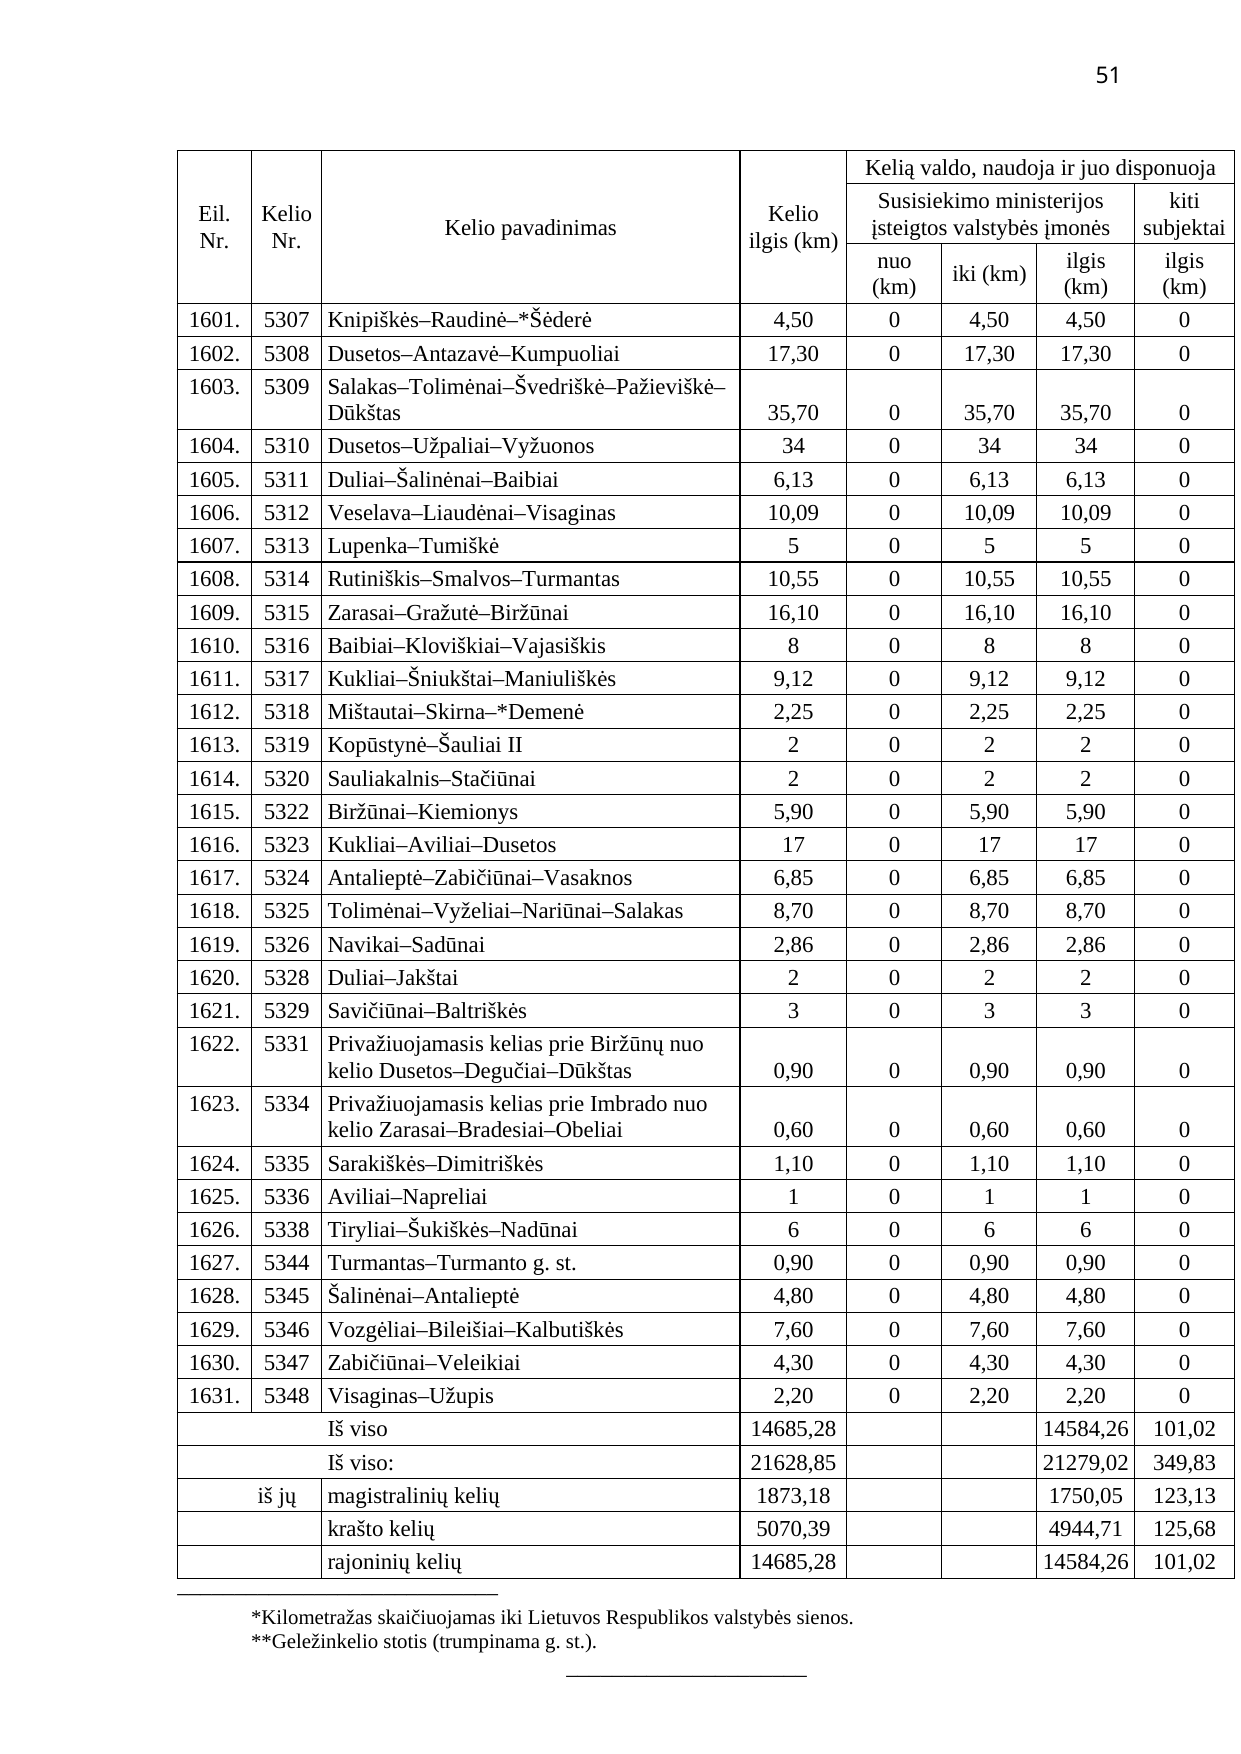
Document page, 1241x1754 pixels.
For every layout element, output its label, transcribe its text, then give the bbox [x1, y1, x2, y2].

table_cell 0 [847, 729, 941, 761]
table_cell 0 [847, 370, 941, 428]
table_cell 0 [1135, 1313, 1234, 1345]
table_cell Kukliai–Aviliai–Dusetos [322, 828, 739, 860]
table_cell 5 [741, 529, 846, 561]
table_cell 1750,05 [1037, 1479, 1134, 1511]
table_cell 0 [1135, 662, 1234, 694]
table_cell 1601. [178, 304, 251, 336]
table_cell 1630. [178, 1346, 251, 1378]
table_cell 2,20 [741, 1379, 846, 1412]
table_cell 35,70 [741, 370, 846, 428]
table_cell 0 [1135, 463, 1234, 495]
table_cell 5 [942, 529, 1036, 561]
table_cell 2,86 [1037, 928, 1134, 960]
table_cell 5326 [252, 928, 321, 960]
table_cell 0,60 [1037, 1087, 1134, 1146]
table_cell 101,02 [1135, 1546, 1234, 1578]
table_cell 5346 [252, 1313, 321, 1345]
table_cell 0,60 [741, 1087, 846, 1146]
table_cell 5 [1037, 529, 1134, 561]
table_cell iš jų [252, 1479, 321, 1511]
table_cell 6 [1037, 1213, 1134, 1245]
table_cell Salakas–Tolimėnai–Švedriškė–Pažieviškė–Dūkštas [322, 370, 739, 428]
table_cell 8,70 [942, 895, 1036, 927]
table_cell Antalieptė–Zabičiūnai–Vasaknos [322, 861, 739, 894]
table_cell 2 [942, 762, 1036, 794]
table_cell 5318 [252, 695, 321, 727]
table_cell 0 [1135, 1346, 1234, 1378]
table_cell Zabičiūnai–Veleikiai [322, 1346, 739, 1378]
table_cell 6,13 [942, 463, 1036, 495]
table_cell 0 [847, 1087, 941, 1146]
text *Kilometražas skaičiuojamas iki Lietuvos Respublikos valstybės sienos. [177, 1605, 1122, 1629]
table_cell 0 [847, 994, 941, 1027]
table_cell 5316 [252, 629, 321, 661]
table_cell [178, 1512, 252, 1544]
table_cell Dusetos–Antazavė–Kumpuoliai [322, 337, 739, 369]
text _____________________ [177, 1653, 1122, 1679]
table_cell 6,13 [1037, 463, 1134, 495]
table_cell 0,90 [942, 1028, 1036, 1086]
table_cell Tolimėnai–Vyželiai–Nariūnai–Salakas [322, 895, 739, 927]
table_cell 1873,18 [741, 1479, 846, 1511]
text **Geležinkelio stotis (trumpinama g. st.). [177, 1629, 1122, 1653]
table_cell [942, 1479, 1036, 1511]
table_cell 5334 [252, 1087, 321, 1146]
table_cell Rutiniškis–Smalvos–Turmantas [322, 563, 739, 594]
table_cell 10,09 [1037, 496, 1134, 528]
table_header Kelio ilgis (km) [741, 151, 846, 302]
table_cell [942, 1512, 1036, 1544]
table_cell 1,10 [1037, 1147, 1134, 1179]
table_cell [847, 1546, 941, 1578]
table_cell 16,10 [942, 596, 1036, 628]
table_cell 125,68 [1135, 1512, 1234, 1544]
table_cell 2,25 [741, 695, 846, 727]
table_cell 5325 [252, 895, 321, 927]
table_cell Privažiuojamasis kelias prie Imbrado nuo kelio Zarasai–Bradesiai–Obeliai [322, 1087, 739, 1146]
table_cell 5317 [252, 662, 321, 694]
table_cell 0 [1135, 370, 1234, 428]
table_cell 2 [741, 961, 846, 993]
table_cell 0 [847, 928, 941, 960]
table_cell 3 [741, 994, 846, 1027]
text –––––––––––––––––––––––––––– [177, 1579, 1122, 1605]
table_cell 0 [1135, 828, 1234, 860]
table_cell [178, 1446, 252, 1478]
table_cell 1608. [178, 563, 251, 594]
table_cell 0 [847, 1346, 941, 1378]
table_cell 3 [942, 994, 1036, 1027]
table_cell 1620. [178, 961, 251, 993]
table_cell 123,13 [1135, 1479, 1234, 1511]
table_cell 16,10 [741, 596, 846, 628]
table_cell [178, 1479, 252, 1511]
table_cell 6,85 [1037, 861, 1134, 894]
table_cell 4,50 [942, 304, 1036, 336]
table_cell 5335 [252, 1147, 321, 1179]
table_cell 0,60 [942, 1087, 1036, 1146]
table_cell 2 [1037, 729, 1134, 761]
table_header Kelio Nr. [252, 151, 321, 302]
table_cell 5344 [252, 1246, 321, 1279]
table_cell 16,10 [1037, 596, 1134, 628]
table_cell 0 [1135, 695, 1234, 727]
table_cell 34 [1037, 430, 1134, 462]
table_cell 1603. [178, 370, 251, 428]
table_cell 5331 [252, 1028, 321, 1086]
table_cell 2,25 [1037, 695, 1134, 727]
table_cell 5314 [252, 563, 321, 594]
table_cell 8 [741, 629, 846, 661]
table_cell 0 [847, 304, 941, 336]
table_cell 4,80 [942, 1280, 1036, 1312]
table_cell 14685,28 [741, 1413, 846, 1445]
table_cell Tiryliai–Šukiškės–Nadūnai [322, 1213, 739, 1245]
table_cell 0 [847, 430, 941, 462]
table_cell 1609. [178, 596, 251, 628]
table_cell 21279,02 [1037, 1446, 1134, 1478]
table_cell 0 [1135, 1028, 1234, 1086]
table_cell 8 [1037, 629, 1134, 661]
table_cell 6,85 [741, 861, 846, 894]
table_cell 6 [741, 1213, 846, 1245]
table_cell 5070,39 [741, 1512, 846, 1544]
table_cell 5345 [252, 1280, 321, 1312]
table_cell [847, 1479, 941, 1511]
table_cell Iš viso [321, 1413, 739, 1445]
table_cell 1629. [178, 1313, 251, 1345]
table_cell 5311 [252, 463, 321, 495]
table_cell 34 [942, 430, 1036, 462]
table_cell 3 [1037, 994, 1134, 1027]
table_cell 5348 [252, 1379, 321, 1412]
table_cell nuo (km) [847, 244, 941, 302]
table_cell 0 [847, 1379, 941, 1412]
table_cell [178, 1413, 252, 1445]
table_cell 0 [1135, 795, 1234, 827]
table_cell 4,30 [741, 1346, 846, 1378]
table_cell Aviliai–Napreliai [322, 1180, 739, 1212]
table_cell 0,90 [1037, 1246, 1134, 1279]
table_cell 2 [1037, 762, 1134, 794]
table_cell 34 [741, 430, 846, 462]
table_cell 0 [1135, 729, 1234, 761]
table_cell 0 [1135, 529, 1234, 561]
table_cell 9,12 [1037, 662, 1134, 694]
table_cell Vozgėliai–Bileišiai–Kalbutiškės [322, 1313, 739, 1345]
table_cell 0 [1135, 629, 1234, 661]
table_cell 5324 [252, 861, 321, 894]
table_cell 17,30 [741, 337, 846, 369]
table_cell 1625. [178, 1180, 251, 1212]
table_cell [252, 1413, 321, 1445]
table_cell 35,70 [1037, 370, 1134, 428]
table_cell 2 [942, 961, 1036, 993]
table_cell 14584,26 [1037, 1546, 1134, 1578]
table_cell Iš viso: [321, 1446, 739, 1478]
table_cell Biržūnai–Kiemionys [322, 795, 739, 827]
table_cell 6,13 [741, 463, 846, 495]
table_cell Sauliakalnis–Stačiūnai [322, 762, 739, 794]
table_cell Privažiuojamasis kelias prie Biržūnų nuo kelio Dusetos–Degučiai–Dūkštas [322, 1028, 739, 1086]
table_cell 0 [847, 895, 941, 927]
table_cell 0 [1135, 1246, 1234, 1279]
table_cell 4,30 [942, 1346, 1036, 1378]
table_cell 6 [942, 1213, 1036, 1245]
table_cell 0 [1135, 895, 1234, 927]
table_cell 1 [942, 1180, 1036, 1212]
table_cell Mištautai–Skirna–*Demenė [322, 695, 739, 727]
table_cell 2,25 [942, 695, 1036, 727]
table_cell 0 [847, 563, 941, 594]
table_header Kelio pavadinimas [322, 151, 739, 302]
table_cell 10,55 [741, 563, 846, 594]
table_cell [942, 1546, 1036, 1578]
table_cell 5319 [252, 729, 321, 761]
table_cell 4,50 [1037, 304, 1134, 336]
table_cell 1631. [178, 1379, 251, 1412]
table_cell [847, 1413, 941, 1445]
table_cell 9,12 [942, 662, 1036, 694]
table_cell 0 [847, 529, 941, 561]
table_cell 1607. [178, 529, 251, 561]
table_cell 8,70 [1037, 895, 1134, 927]
table_cell 0 [847, 1213, 941, 1245]
table_cell magistralinių kelių [322, 1479, 739, 1511]
table_cell 0 [1135, 1213, 1234, 1245]
table_cell 5313 [252, 529, 321, 561]
table_cell 1627. [178, 1246, 251, 1279]
table_cell [178, 1546, 252, 1578]
table_cell 6,85 [942, 861, 1036, 894]
table_cell 10,09 [741, 496, 846, 528]
table_cell Zarasai–Gražutė–Biržūnai [322, 596, 739, 628]
table_cell 2 [1037, 961, 1134, 993]
table_cell 0 [1135, 430, 1234, 462]
table_cell kiti subjektai [1135, 184, 1234, 243]
table_cell 21628,85 [741, 1446, 846, 1478]
table_cell 17,30 [1037, 337, 1134, 369]
table_cell Sarakiškės–Dimitriškės [322, 1147, 739, 1179]
table_cell 1618. [178, 895, 251, 927]
table_cell 0 [1135, 563, 1234, 594]
table_cell 1605. [178, 463, 251, 495]
table_cell Lupenka–Tumiškė [322, 529, 739, 561]
table_cell 7,60 [1037, 1313, 1134, 1345]
table_cell 1617. [178, 861, 251, 894]
table_cell 1612. [178, 695, 251, 727]
table_cell 1 [741, 1180, 846, 1212]
table_cell 1,10 [942, 1147, 1036, 1179]
table_cell 2,86 [741, 928, 846, 960]
table_cell 5320 [252, 762, 321, 794]
table_cell 0,90 [741, 1246, 846, 1279]
table_cell 1621. [178, 994, 251, 1027]
table_cell 5,90 [741, 795, 846, 827]
table_cell 0,90 [942, 1246, 1036, 1279]
table_cell 1616. [178, 828, 251, 860]
table_cell 1623. [178, 1087, 251, 1146]
table_cell Savičiūnai–Baltriškės [322, 994, 739, 1027]
table_cell 5336 [252, 1180, 321, 1212]
table_cell Dusetos–Užpaliai–Vyžuonos [322, 430, 739, 462]
table_cell 0 [1135, 496, 1234, 528]
table_cell 0 [847, 1147, 941, 1179]
table_cell 0 [1135, 928, 1234, 960]
table_cell 349,83 [1135, 1446, 1234, 1478]
table_cell Navikai–Sadūnai [322, 928, 739, 960]
table_cell 2,86 [942, 928, 1036, 960]
table_cell 0 [847, 1313, 941, 1345]
table_cell [252, 1446, 321, 1478]
table_cell 17 [942, 828, 1036, 860]
table_cell 1614. [178, 762, 251, 794]
table_cell 0 [847, 629, 941, 661]
table_cell Baibiai–Kloviškiai–Vajasiškis [322, 629, 739, 661]
table_cell 0 [847, 795, 941, 827]
table_cell 0 [847, 828, 941, 860]
table_cell 17,30 [942, 337, 1036, 369]
table_cell 7,60 [942, 1313, 1036, 1345]
table_cell 10,55 [942, 563, 1036, 594]
table_cell Kukliai–Šniukštai–Maniuliškės [322, 662, 739, 694]
table_cell 0 [1135, 1147, 1234, 1179]
table_cell 14685,28 [741, 1546, 846, 1578]
table_cell 17 [741, 828, 846, 860]
table_cell [252, 1546, 321, 1578]
table_cell Turmantas–Turmanto g. st. [322, 1246, 739, 1279]
table_cell 0 [1135, 596, 1234, 628]
table_cell [942, 1446, 1036, 1478]
table_cell 0 [847, 695, 941, 727]
table_cell 0 [847, 662, 941, 694]
table_cell [847, 1446, 941, 1478]
table_cell Veselava–Liaudėnai–Visaginas [322, 496, 739, 528]
table_cell 0 [847, 496, 941, 528]
table_cell ilgis (km) [1037, 244, 1134, 302]
table_cell [847, 1512, 941, 1544]
table_cell 2 [741, 729, 846, 761]
table_cell 5328 [252, 961, 321, 993]
table_cell Knipiškės–Raudinė–*Šėderė [322, 304, 739, 336]
table_cell 10,09 [942, 496, 1036, 528]
table_cell 1626. [178, 1213, 251, 1245]
table_cell 1622. [178, 1028, 251, 1086]
table_cell 5,90 [942, 795, 1036, 827]
table_cell 8 [942, 629, 1036, 661]
table_cell [942, 1413, 1036, 1445]
table_cell 0 [1135, 1280, 1234, 1312]
table_cell 0 [847, 596, 941, 628]
table_cell 1,10 [741, 1147, 846, 1179]
table_cell 17 [1037, 828, 1134, 860]
table_cell 5310 [252, 430, 321, 462]
table_cell 0 [1135, 337, 1234, 369]
table_cell 1624. [178, 1147, 251, 1179]
table_cell 14584,26 [1037, 1413, 1134, 1445]
table_cell 5329 [252, 994, 321, 1027]
table_cell 1611. [178, 662, 251, 694]
table_cell 0,90 [1037, 1028, 1134, 1086]
table_cell 4,30 [1037, 1346, 1134, 1378]
table_cell 5315 [252, 596, 321, 628]
table_cell Susisiekimo ministerijos įsteigtos valstybės įmonės [847, 184, 1134, 243]
table_cell 1606. [178, 496, 251, 528]
table_cell 2,20 [1037, 1379, 1134, 1412]
table_cell 4,80 [1037, 1280, 1134, 1312]
table_cell iki (km) [942, 244, 1036, 302]
table_cell Duliai–Jakštai [322, 961, 739, 993]
table_cell [252, 1512, 321, 1544]
table_cell 5312 [252, 496, 321, 528]
table_cell 1615. [178, 795, 251, 827]
table_cell 35,70 [942, 370, 1036, 428]
table_cell 0 [847, 337, 941, 369]
table_cell 0 [847, 762, 941, 794]
table_cell 0 [847, 961, 941, 993]
table_cell 0,90 [741, 1028, 846, 1086]
table_cell 5,90 [1037, 795, 1134, 827]
table_cell 9,12 [741, 662, 846, 694]
table_cell 5323 [252, 828, 321, 860]
table_cell 0 [1135, 861, 1234, 894]
table_cell Visaginas–Užupis [322, 1379, 739, 1412]
table_cell 1602. [178, 337, 251, 369]
table_cell Kopūstynė–Šauliai II [322, 729, 739, 761]
table_cell 4944,71 [1037, 1512, 1134, 1544]
table_cell 0 [1135, 762, 1234, 794]
table_cell 4,50 [741, 304, 846, 336]
table_cell 1628. [178, 1280, 251, 1312]
table_cell Duliai–Šalinėnai–Baibiai [322, 463, 739, 495]
table_cell Šalinėnai–Antalieptė [322, 1280, 739, 1312]
table_cell 1613. [178, 729, 251, 761]
table_cell 0 [1135, 1087, 1234, 1146]
table_cell 0 [1135, 1379, 1234, 1412]
table_cell ilgis (km) [1135, 244, 1234, 302]
table_cell 2 [942, 729, 1036, 761]
table_header Kelią valdo, naudoja ir juo disponuoja [847, 151, 1234, 183]
table_cell 2,20 [942, 1379, 1036, 1412]
table_cell 5307 [252, 304, 321, 336]
table_cell 10,55 [1037, 563, 1134, 594]
table_cell rajoninių kelių [322, 1546, 739, 1578]
table_cell 0 [847, 1180, 941, 1212]
table_cell 1 [1037, 1180, 1134, 1212]
table_cell 5347 [252, 1346, 321, 1378]
table_cell 5309 [252, 370, 321, 428]
table_cell 0 [1135, 1180, 1234, 1212]
table_cell 1619. [178, 928, 251, 960]
table_cell 0 [847, 1246, 941, 1279]
table_cell 5322 [252, 795, 321, 827]
table_cell 0 [1135, 961, 1234, 993]
table_cell 101,02 [1135, 1413, 1234, 1445]
table_cell 7,60 [741, 1313, 846, 1345]
table_cell 0 [847, 861, 941, 894]
table_header Eil. Nr. [178, 151, 251, 302]
table_cell 1604. [178, 430, 251, 462]
table_cell 5308 [252, 337, 321, 369]
table_cell 0 [1135, 994, 1234, 1027]
table_cell 0 [847, 1028, 941, 1086]
table_cell 0 [847, 463, 941, 495]
table_cell 2 [741, 762, 846, 794]
table_cell 0 [1135, 304, 1234, 336]
table_cell 1610. [178, 629, 251, 661]
table_cell 4,80 [741, 1280, 846, 1312]
table_cell 8,70 [741, 895, 846, 927]
table_cell 5338 [252, 1213, 321, 1245]
table_cell 0 [847, 1280, 941, 1312]
table_cell krašto kelių [322, 1512, 739, 1544]
